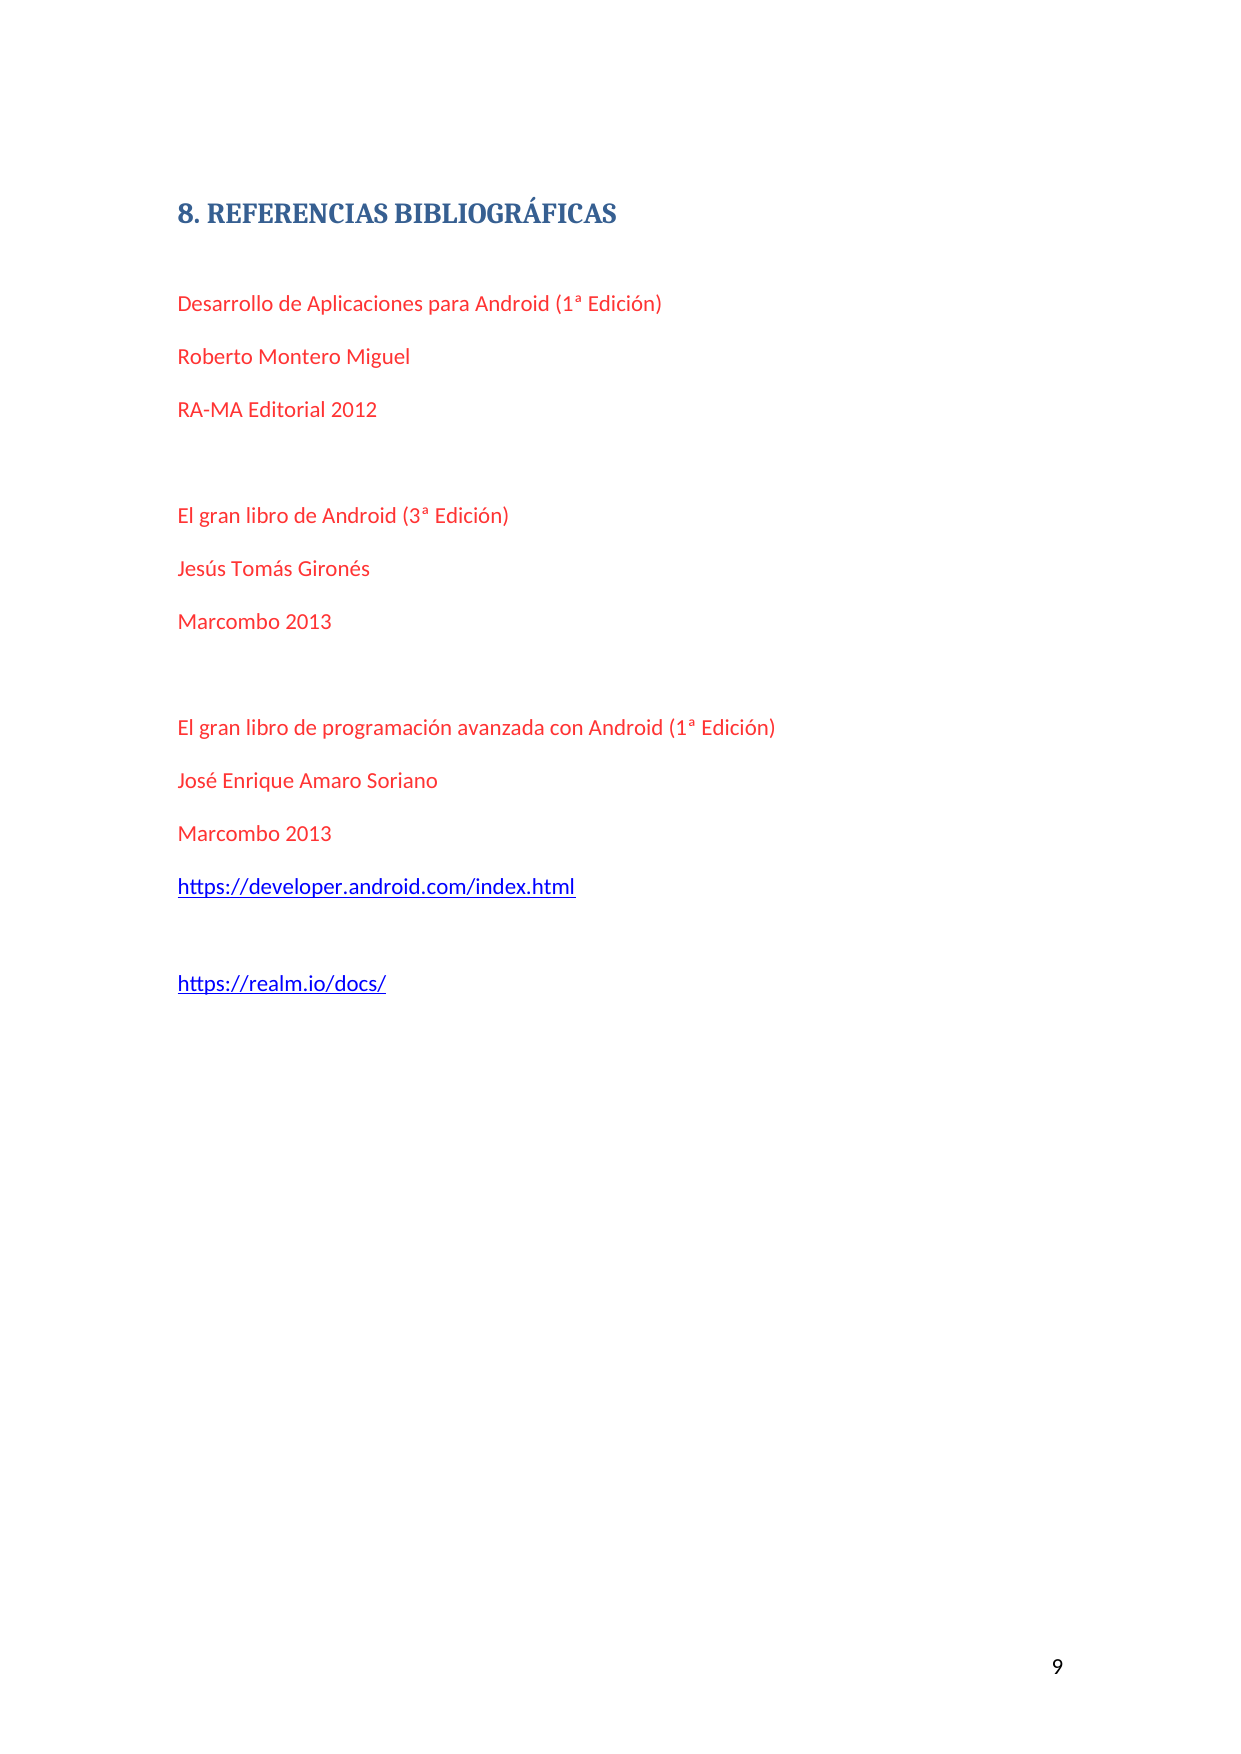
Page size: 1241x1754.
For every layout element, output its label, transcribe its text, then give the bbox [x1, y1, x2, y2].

text https://developer.android.com/index.html [177, 872, 1063, 900]
text https://realm.io/docs/ [177, 969, 1063, 997]
text Marcombo 2013 [177, 819, 1063, 847]
subtitle REFERENCIAS BIBLIOGRÁFICAS [177, 198, 1063, 231]
text Marcombo 2013 [177, 607, 1063, 635]
text Jesús Tomás Gironés [177, 554, 1063, 582]
text RA-MA Editorial 2012 [177, 395, 1063, 423]
text El gran libro de Android (3ª Edición) [177, 501, 1063, 529]
text Desarrollo de Aplicaciones para Android (1ª Edición) [177, 289, 1063, 317]
text Roberto Montero Miguel [177, 342, 1063, 370]
text José Enrique Amaro Soriano [177, 766, 1063, 794]
text El gran libro de programación avanzada con Android (1ª Edición) [177, 713, 1063, 741]
